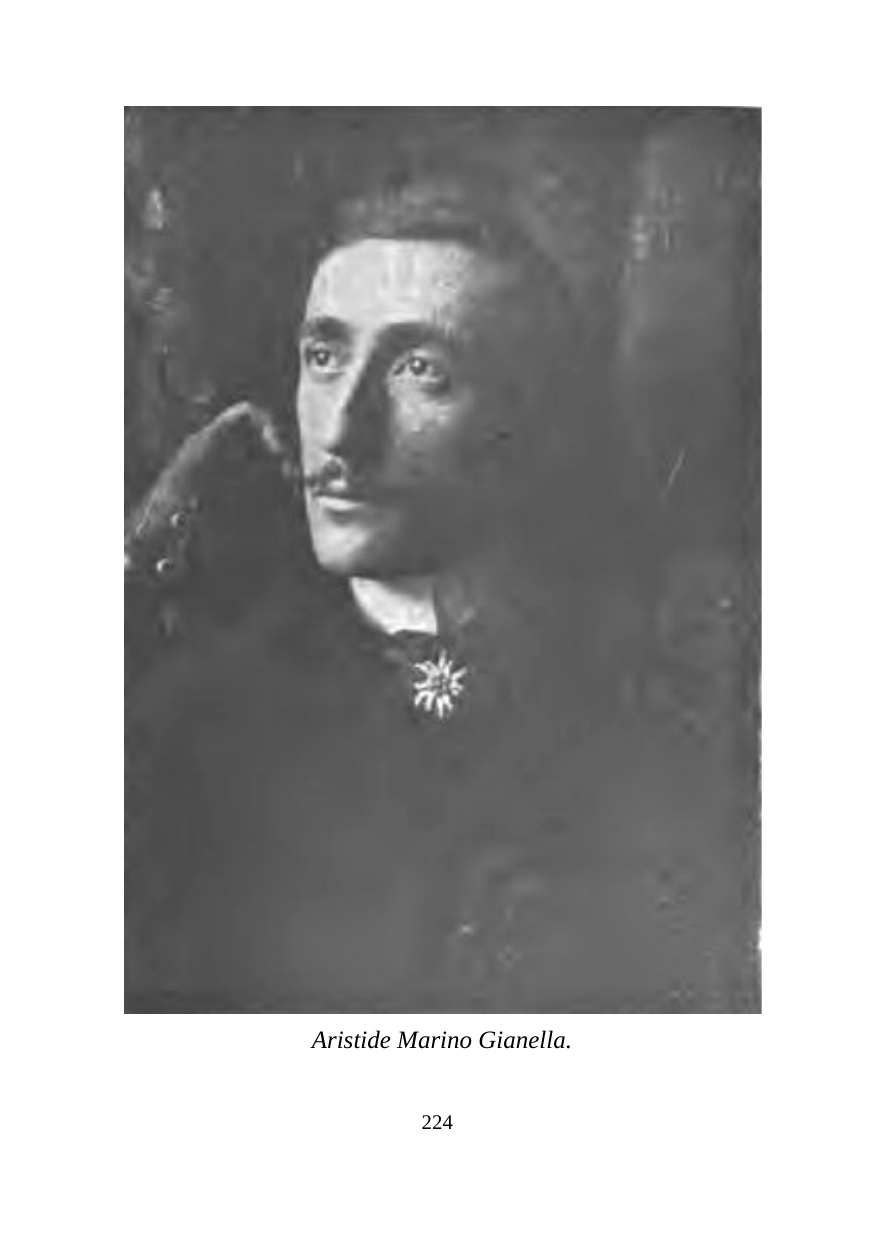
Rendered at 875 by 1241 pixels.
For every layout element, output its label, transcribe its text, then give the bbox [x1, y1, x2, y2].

text [106, 106, 124, 1054]
picture [124, 106, 762, 1014]
text Aristide Marino Gianella. [118, 1014, 768, 1054]
